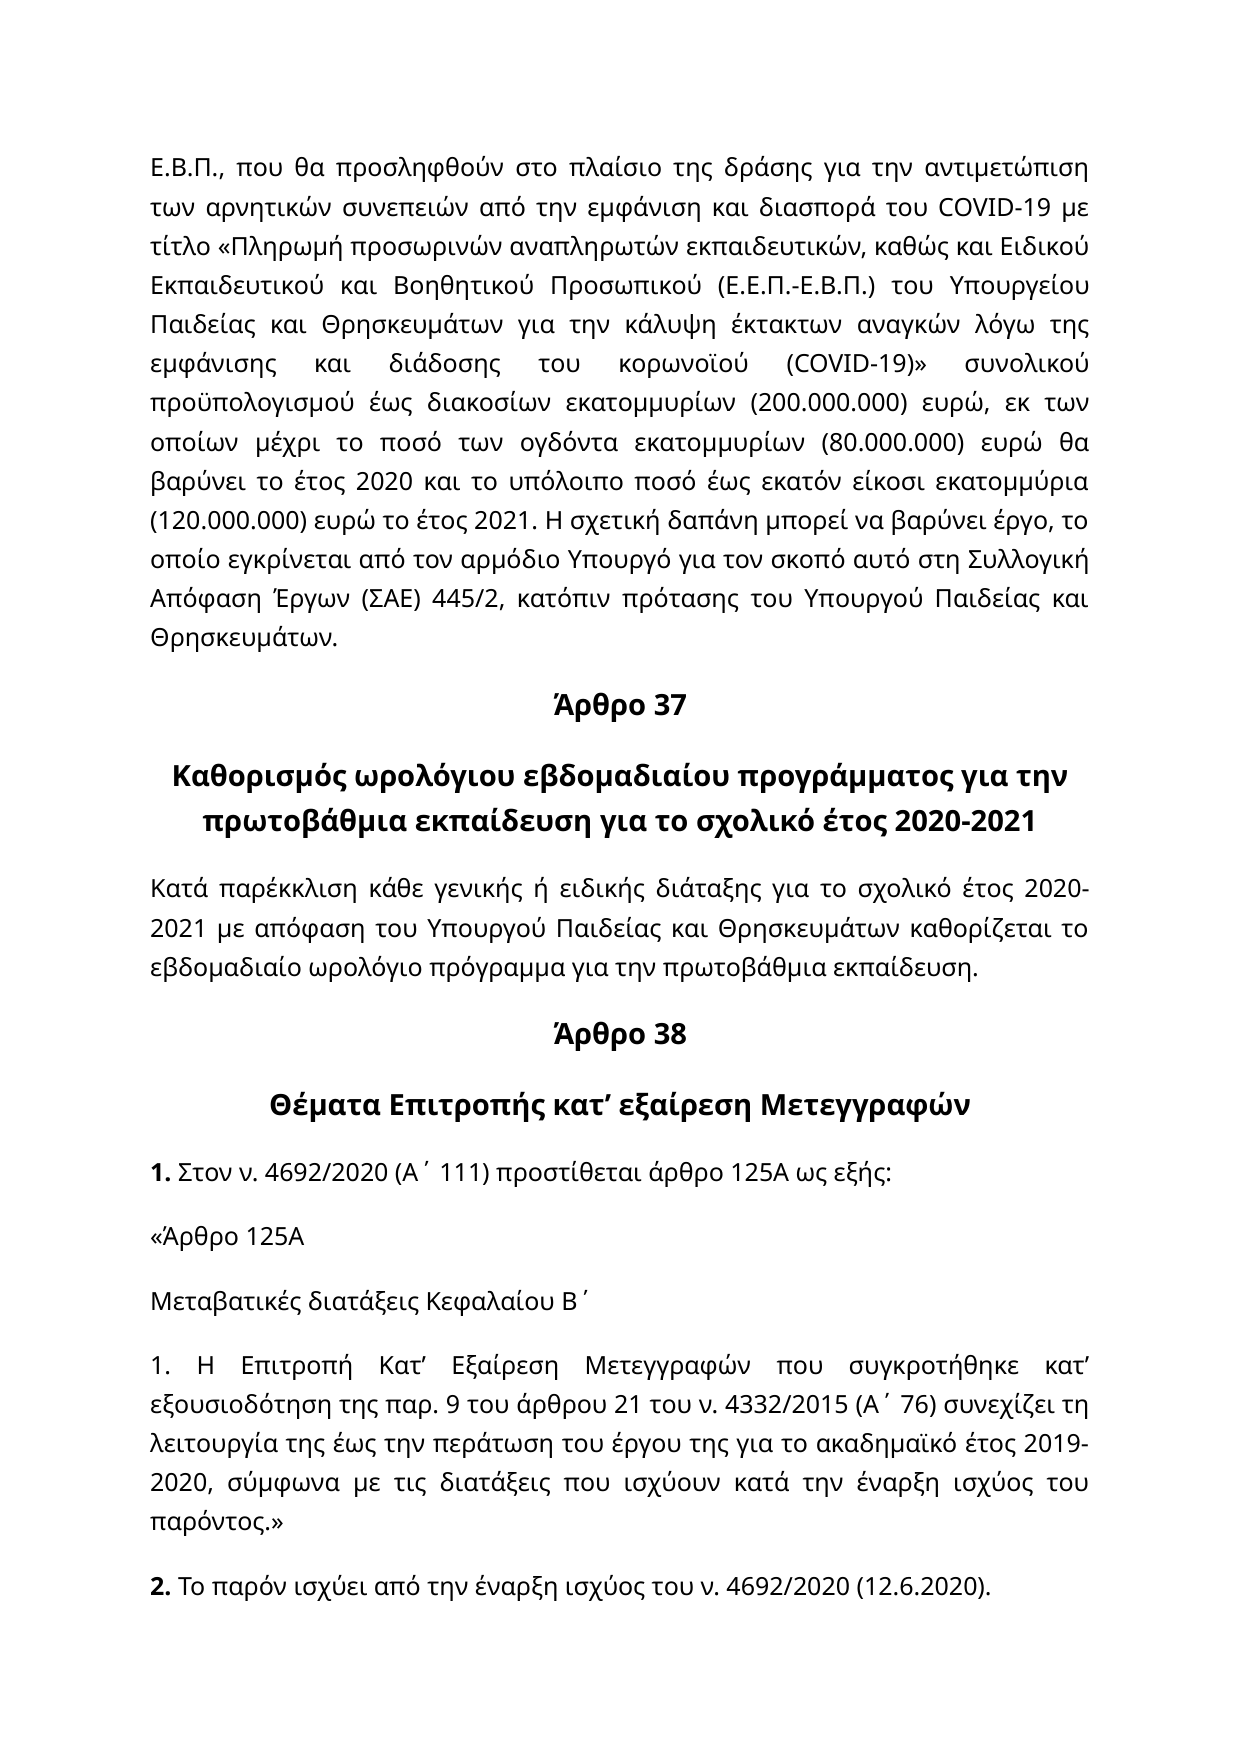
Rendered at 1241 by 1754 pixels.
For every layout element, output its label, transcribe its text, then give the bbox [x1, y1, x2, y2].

text 1. Στον ν. 4692/2020 (A΄ 111) προστίθεται άρθρο 125A ως εξής: [150, 1155, 1090, 1189]
text Μεταβατικές διατάξεις Κεφαλαίου Β΄ [150, 1283, 1090, 1317]
text 1. Η Επιτροπή Κατ’ Εξαίρεση Μετεγγραφών που συγκροτήθηκε κατ’ εξουσιοδότηση της παρ. 9 του άρθρου 21 του ν. 4332/2015 (Α΄ 76) συνεχίζει τη λειτουργία της έως την περάτωση του έργου της για το ακαδημαϊκό έτος 2019-2020, σύμφωνα με τις διατάξεις που ισχύουν κατά την έναρξη ισχύος του παρόντος.» [150, 1347, 1090, 1538]
text «Άρθρο 125Α [150, 1219, 1090, 1253]
subtitle Καθορισμός ωρολόγιου εβδομαδιαίου προγράμματος για την πρωτοβάθμια εκπαίδευση για το σχολικό έτος 2020-2021 [150, 755, 1090, 840]
subtitle Θέματα Επιτροπής κατ’ εξαίρεση Μετεγγραφών [150, 1084, 1090, 1124]
subtitle Άρθρο 38 [150, 1013, 1090, 1053]
text Ε.Β.Π., που θα προσληφθούν στο πλαίσιο της δράσης για την αντιμετώπιση των αρνητικών συνεπειών από την εμφάνιση και διασπορά του COVID-19 με τίτλο «Πληρωμή προσωρινών αναπληρωτών εκπαιδευτικών, καθώς και Ειδικού Εκπαιδευτικού και Βοηθητικού Προσωπικού (Ε.Ε.Π.-Ε.Β.Π.) του Υπουργείου Παιδείας και Θρησκευμάτων για την κάλυψη έκτακτων αναγκών λόγω της εμφάνισης και διάδοσης του κορωνοϊού (COVID-19)» συνολικού προϋπολογισμού έως διακοσίων εκατομμυρίων (200.000.000) ευρώ, εκ των οποίων μέχρι το ποσό των ογδόντα εκατομμυρίων (80.000.000) ευρώ θα βαρύνει το έτος 2020 και το υπόλοιπο ποσό έως εκατόν είκοσι εκατομμύρια (120.000.000) ευρώ το έτος 2021. Η σχετική δαπάνη μπορεί να βαρύνει έργο, το οποίο εγκρίνεται από τον αρμόδιο Υπουργό για τον σκοπό αυτό στη Συλλογική Απόφαση Έργων (ΣΑΕ) 445/2, κατόπιν πρότασης του Υπουργού Παιδείας και Θρησκευμάτων. [150, 150, 1090, 654]
text 2. Το παρόν ισχύει από την έναρξη ισχύος του ν. 4692/2020 (12.6.2020). [150, 1568, 1090, 1602]
text Κατά παρέκκλιση κάθε γενικής ή ειδικής διάταξης για το σχολικό έτος 2020-2021 με απόφαση του Υπουργού Παιδείας και Θρησκευμάτων καθορίζεται το εβδομαδιαίο ωρολόγιο πρόγραμμα για την πρωτοβάθμια εκπαίδευση. [150, 871, 1090, 983]
subtitle Άρθρο 37 [150, 684, 1090, 724]
